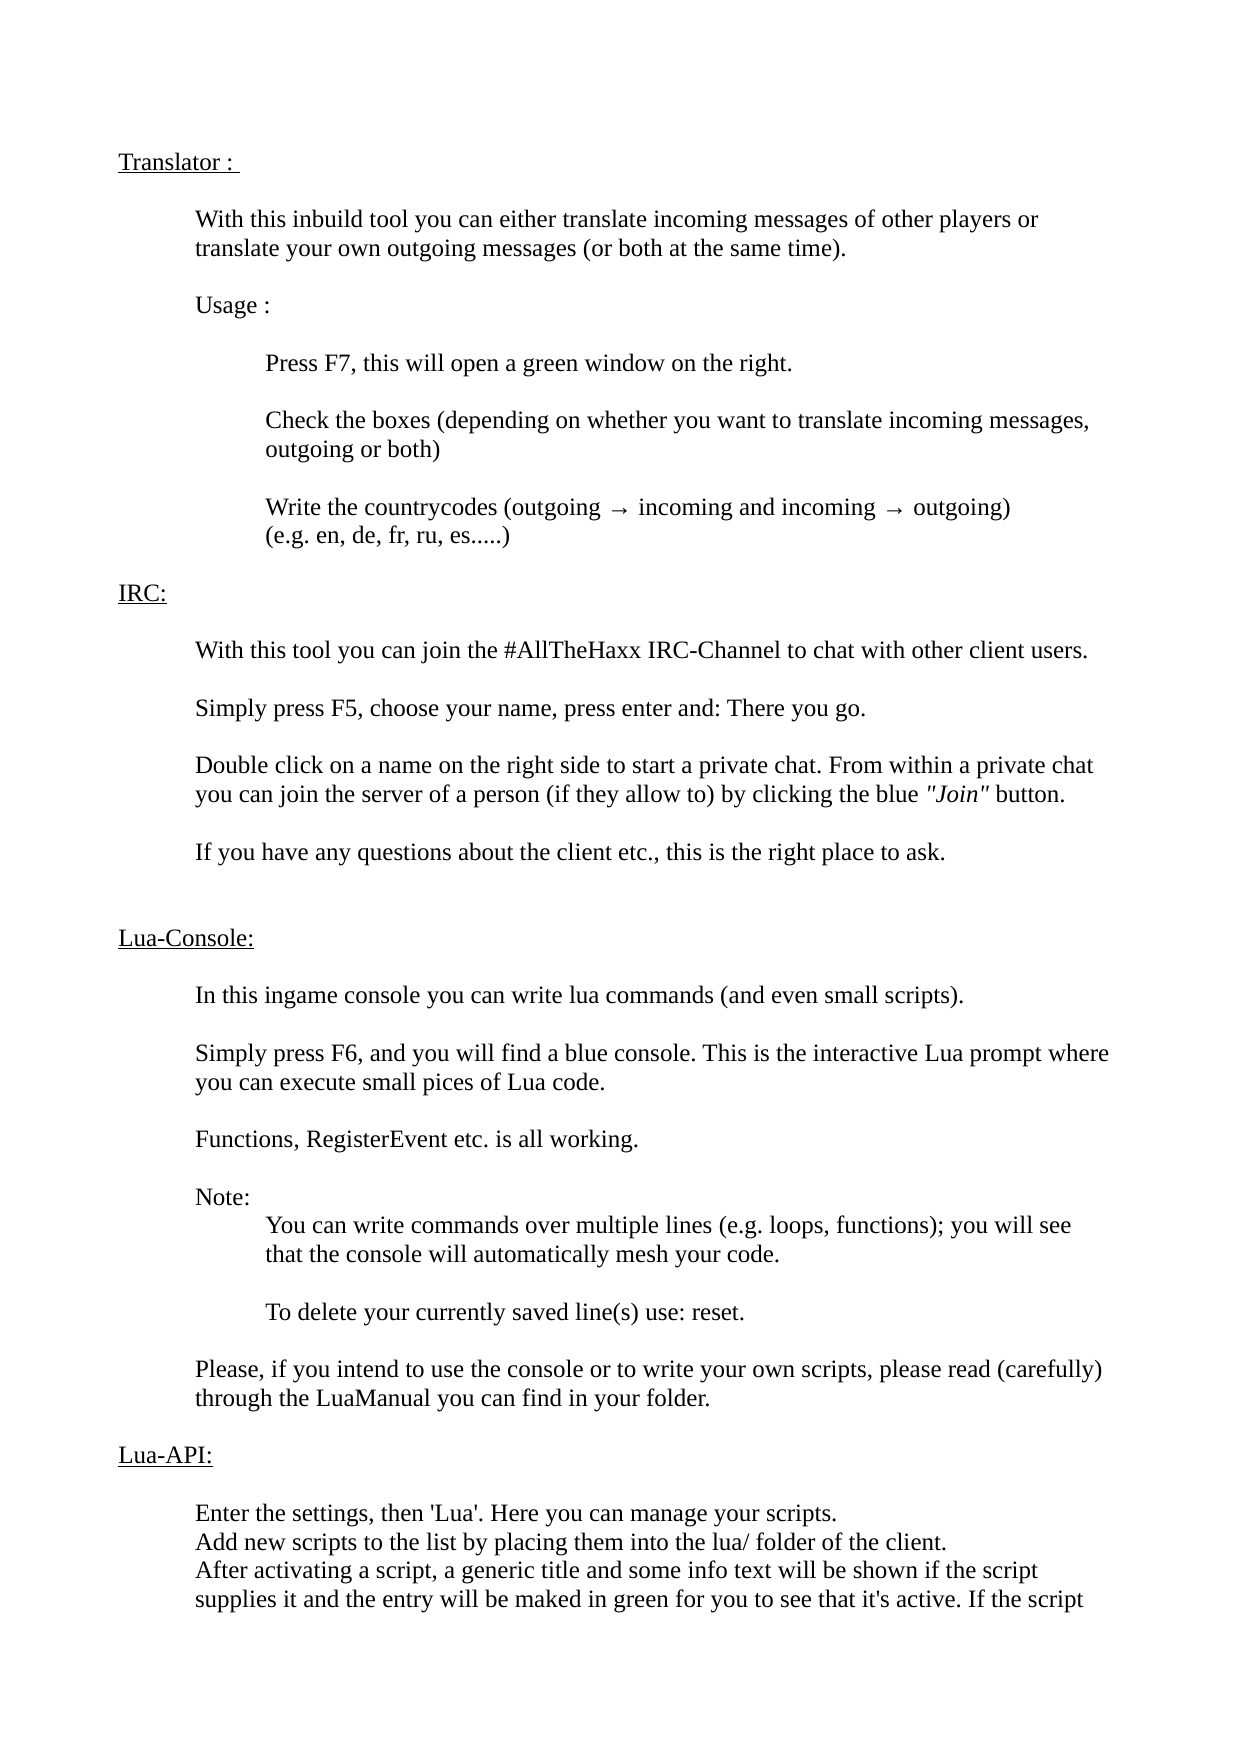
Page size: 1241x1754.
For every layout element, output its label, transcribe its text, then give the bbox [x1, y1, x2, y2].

text Note: [118, 1182, 1122, 1211]
text Press F7, this will open a green window on the right. [118, 348, 1122, 377]
text If you have any questions about the client etc., this is the right place to ask. [118, 837, 1122, 866]
text Add new scripts to the list by placing them into the lua/ folder of the client. [118, 1527, 1122, 1556]
text Simply press F5, choose your name, press enter and: There you go. [118, 693, 1122, 722]
text Double click on a name on the right side to start a private chat. From within a private chat you can join the server of a person (if they allow to) by clicking the blue "Join" button. [118, 751, 1122, 808]
text To delete your currently saved line(s) use: reset. [118, 1297, 1122, 1326]
text Lua-Console: [118, 923, 1122, 952]
text Simply press F6, and you will find a blue console. This is the interactive Lua prompt where you can execute small pices of Lua code. [118, 1038, 1122, 1096]
text In this ingame console you can write lua commands (and even small scripts). [118, 981, 1122, 1009]
text Check the boxes (depending on whether you want to translate incoming messages, outgoing or both) [118, 406, 1122, 463]
text Functions, RegisterEvent etc. is all working. [118, 1124, 1122, 1153]
text Enter the settings, then 'Lua'. Here you can manage your scripts. [118, 1498, 1122, 1527]
text Please, if you intend to use the console or to write your own scripts, please read (carefully) through the LuaManual you can find in your folder. [118, 1354, 1122, 1412]
text IRC: [118, 578, 1122, 607]
text You can write commands over multiple lines (e.g. loops, functions); you will see that the console will automatically mesh your code. [118, 1211, 1122, 1268]
text With this inbuild tool you can either translate incoming messages of other players or translate your own outgoing messages (or both at the same time). [118, 204, 1122, 262]
text Translator : [118, 147, 1122, 176]
text (e.g. en, de, fr, ru, es.....) [118, 521, 1122, 549]
text With this tool you can join the #AllTheHaxx IRC-Channel to chat with other client users. [118, 636, 1122, 664]
text Usage : [118, 291, 1122, 319]
text After activating a script, a generic title and some info text will be shown if the script supplies it and the entry will be maked in green for you to see that it's active. If the script [118, 1556, 1122, 1613]
text Write the countrycodes (outgoing → incoming and incoming → outgoing) [118, 492, 1122, 521]
text Lua-API: [118, 1441, 1122, 1469]
